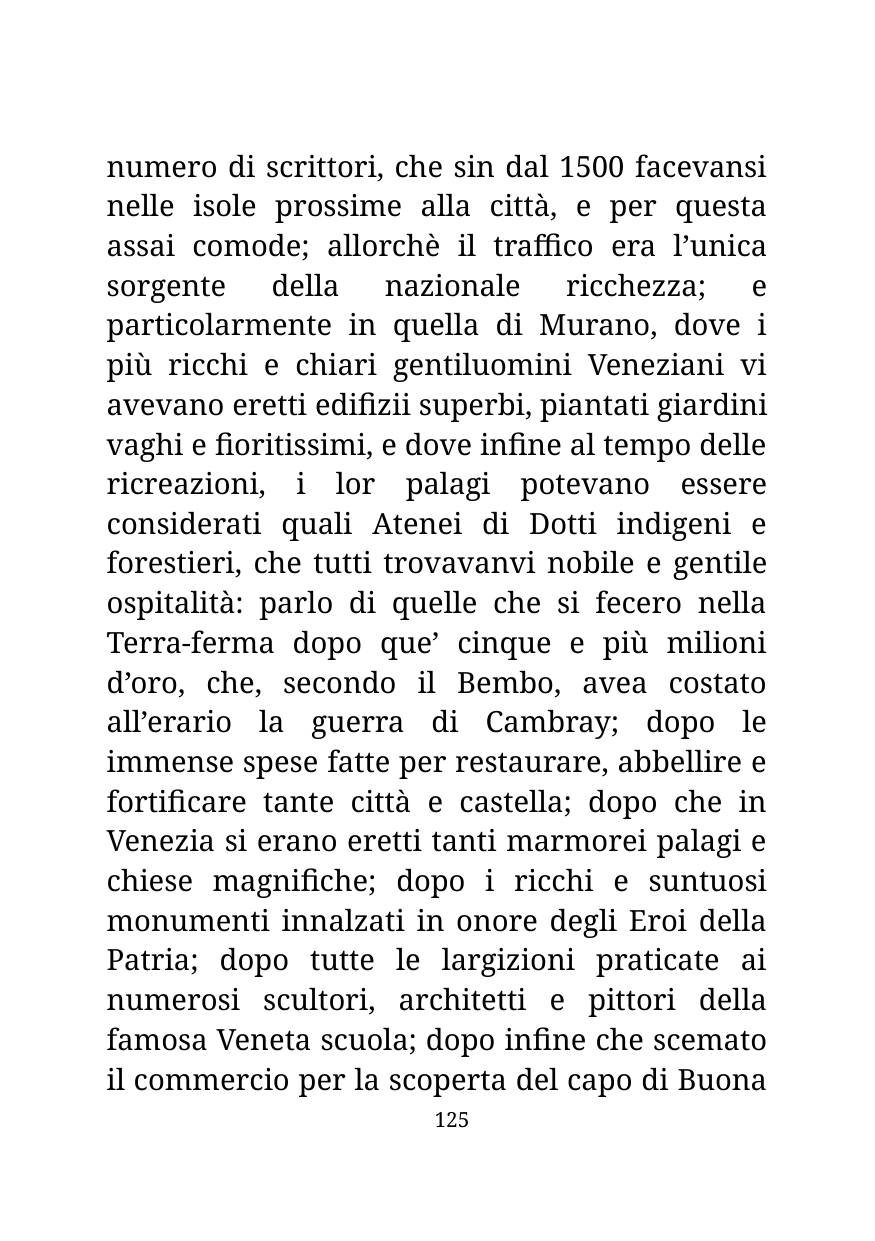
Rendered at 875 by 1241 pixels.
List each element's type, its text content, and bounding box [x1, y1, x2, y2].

text numero di scrittori, che sin dal 1500 facevansi nelle isole prossime alla città, e per questa assai comode; allorchè il traffico era l’unica sorgente della nazionale ricchezza; e particolarmente in quella di Murano, dove i più ricchi e chiari gentiluomini Veneziani vi avevano eretti edifizii superbi, piantati giardini vaghi e fioritissimi, e dove infine al tempo delle ricreazioni, i lor palagi potevano essere considerati quali Atenei di Dotti indigeni e forestieri, che tutti trovavanvi nobile e gentile ospitalità: parlo di quelle che si fecero nella Terra-ferma dopo que’ cinque e più milioni d’oro, che, secondo il Bembo, avea costato all’erario la guerra di Cambray; dopo le immense spese fatte per restaurare, abbellire e fortificare tante città e castella; dopo che in Venezia si erano eretti tanti marmorei palagi e chiese magnifiche; dopo i ricchi e suntuosi monumenti innalzati in onore degli Eroi della Patria; dopo tutte le largizioni praticate ai numerosi scultori, architetti e pittori della famosa Veneta scuola; dopo infine che scemato il commercio per la scoperta del capo di Buona [106, 146, 768, 1098]
